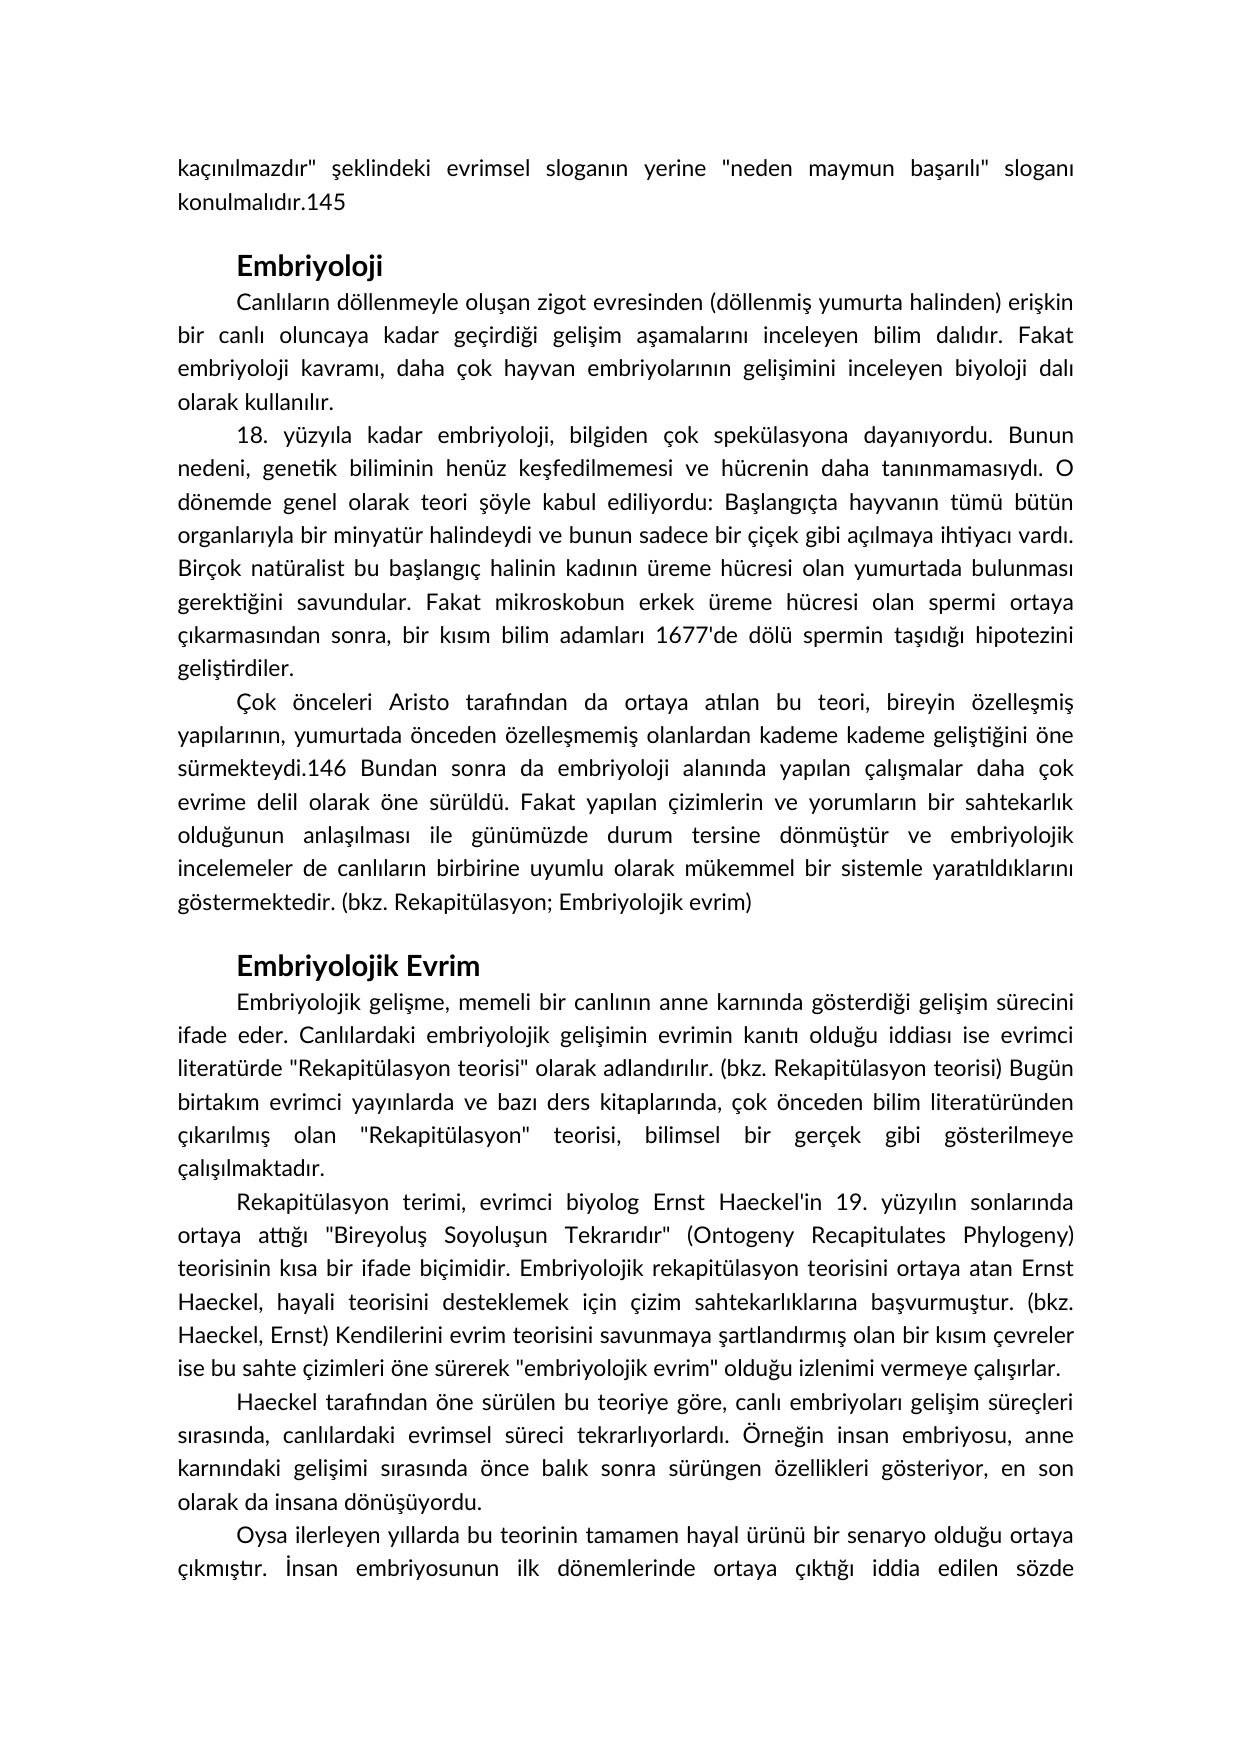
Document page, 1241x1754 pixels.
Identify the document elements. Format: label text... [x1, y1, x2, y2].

text Haeckel tarafından öne sürülen bu teoriye göre, canlı embriyoları gelişim süreçleri sırasında, canlılardaki evrimsel süreci tekrarlıyorlardı. Örneğin insan embriyosu, anne karnındaki gelişimi sırasında önce balık sonra sürüngen özellikleri gösteriyor, en son olarak da insana dönüşüyordu. [177, 1383, 1075, 1517]
text 18. yüzyıla kadar embriyoloji, bilgiden çok spekülasyona dayanıyordu. Bunun nedeni, genetik biliminin henüz keşfedilmemesi ve hücrenin daha tanınmamasıydı. O dönemde genel olarak teori şöyle kabul ediliyordu: Başlangıçta hayvanın tümü bütün organlarıyla bir minyatür halindeydi ve bunun sadece bir çiçek gibi açılmaya ihtiyacı vardı. Birçok natüralist bu başlangıç halinin kadının üreme hücresi olan yumurtada bulunması gerektiğini savundular. Fakat mikroskobun erkek üreme hücresi olan spermi ortaya çıkarmasından sonra, bir kısım bilim adamları 1677'de dölü spermin taşıdığı hipotezini geliştirdiler. [177, 417, 1075, 683]
subtitle Embriyoloji [177, 250, 1075, 283]
text Embriyolojik gelişme, memeli bir canlının anne karnında gösterdiği gelişim sürecini ifade eder. Canlılardaki embriyolojik gelişimin evrimin kanıtı olduğu iddiası ise evrimci literatürde "Rekapitülasyon teorisi" olarak adlandırılır. (bkz. Rekapitülasyon teorisi) Bugün birtakım evrimci yayınlarda ve bazı ders kitaplarında, çok önceden bilim literatüründen çıkarılmış olan "Rekapitülasyon" teorisi, bilimsel bir gerçek gibi gösterilmeye çalışılmaktadır. [177, 983, 1075, 1183]
text Oysa ilerleyen yıllarda bu teorinin tamamen hayal ürünü bir senaryo olduğu ortaya çıkmıştır. İnsan embriyosunun ilk dönemlerinde ortaya çıktığı iddia edilen sözde [177, 1517, 1075, 1583]
text Rekapitülasyon terimi, evrimci biyolog Ernst Haeckel'in 19. yüzyılın sonlarında ortaya attığı "Bireyoluş Soyoluşun Tekrarıdır" (Ontogeny Recapitulates Phylogeny) teorisinin kısa bir ifade biçimidir. Embriyolojik rekapitülasyon teorisini ortaya atan Ernst Haeckel, hayali teorisini desteklemek için çizim sahtekarlıklarına başvurmuştur. (bkz. Haeckel, Ernst) Kendilerini evrim teorisini savunmaya şartlandırmış olan bir kısım çevreler ise bu sahte çizimleri öne sürerek "embriyolojik evrim" olduğu izlenimi vermeye çalışırlar. [177, 1183, 1075, 1383]
text Çok önceleri Aristo tarafından da ortaya atılan bu teori, bireyin özelleşmiş yapılarının, yumurtada önceden özelleşmemiş olanlardan kademe kademe geliştiğini öne sürmekteydi.146 Bundan sonra da embriyoloji alanında yapılan çalışmalar daha çok evrime delil olarak öne sürüldü. Fakat yapılan çizimlerin ve yorumların bir sahtekarlık olduğunun anlaşılması ile günümüzde durum tersine dönmüştür ve embriyolojik incelemeler de canlıların birbirine uyumlu olarak mükemmel bir sistemle yaratıldıklarını göstermektedir. (bkz. Rekapitülasyon; Embriyolojik evrim) [177, 683, 1075, 917]
text kaçınılmazdır" şeklindeki evrimsel sloganın yerine "neden maymun başarılı" sloganı konulmalıdır.145 [177, 150, 1075, 217]
subtitle Embriyolojik Evrim [177, 950, 1075, 983]
text Canlıların döllenmeyle oluşan zigot evresinden (döllenmiş yumurta halinden) erişkin bir canlı oluncaya kadar geçirdiği gelişim aşamalarını inceleyen bilim dalıdır. Fakat embriyoloji kavramı, daha çok hayvan embriyolarının gelişimini inceleyen biyoloji dalı olarak kullanılır. [177, 283, 1075, 417]
